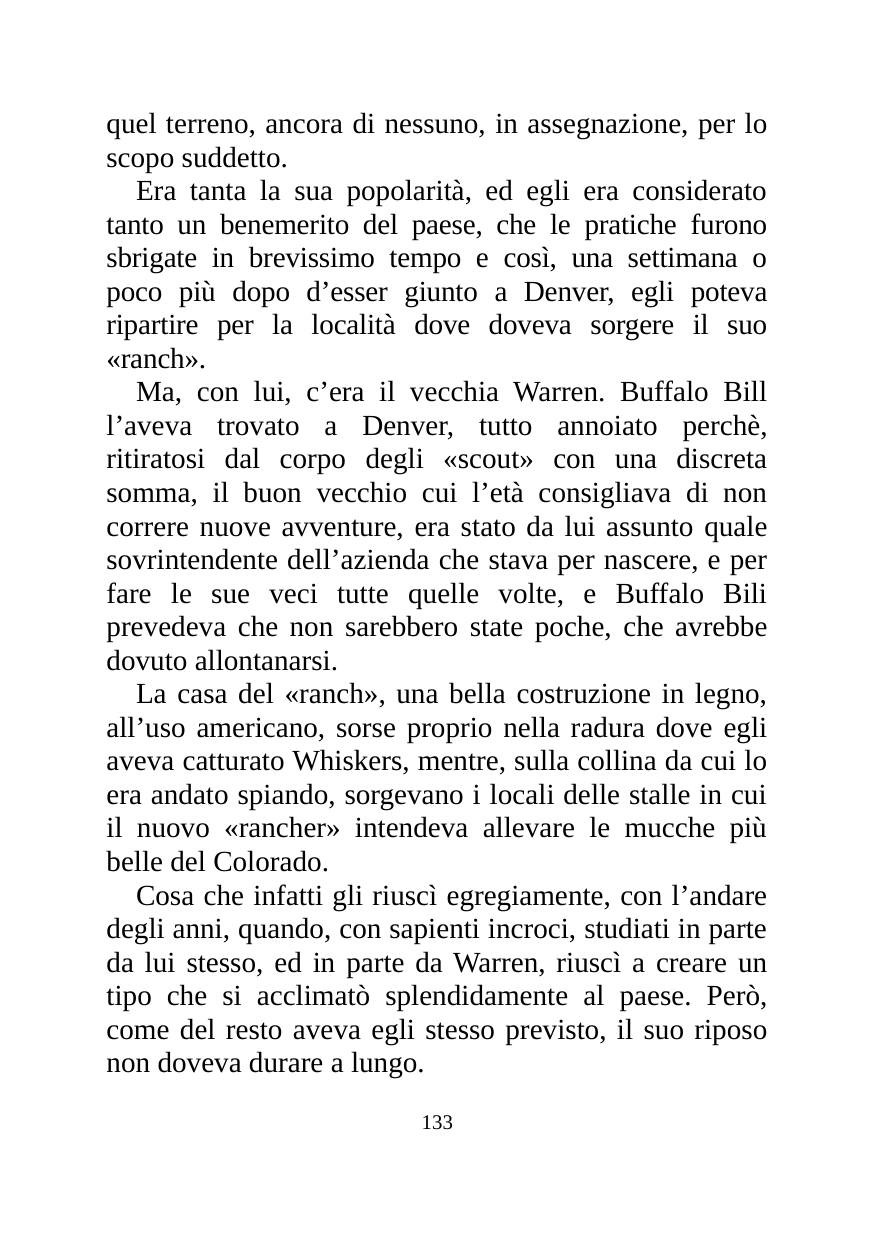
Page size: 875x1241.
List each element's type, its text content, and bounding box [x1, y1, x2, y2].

text Ma, con lui, c’era il vecchia Warren. Buffalo Bill l’aveva trovato a Denver, tutto annoiato perchè, ritiratosi dal corpo degli «scout» con una discreta somma, il buon vecchio cui l’età consigliava di non correre nuove avventure, era stato da lui assunto quale sovrintendente dell’azienda che stava per nascere, e per fare le sue veci tutte quelle volte, e Buffalo Bili prevedeva che non sarebbero state poche, che avrebbe dovuto allontanarsi. [106, 374, 768, 676]
text Cosa che infatti gli riuscì egregiamente, con l’andare degli anni, quando, con sapienti incroci, studiati in parte da lui stesso, ed in parte da Warren, riuscì a creare un tipo che si acclimatò splendidamente al paese. Però, come del resto aveva egli stesso previsto, il suo riposo non doveva durare a lungo. [106, 878, 768, 1079]
text quel terreno, ancora di nessuno, in assegnazione, per lo scopo suddetto. [106, 106, 768, 173]
text Era tanta la sua popolarità, ed egli era considerato tanto un benemerito del paese, che le pratiche furono sbrigate in brevissimo tempo e così, una settimana o poco più dopo d’esser giunto a Denver, egli poteva ripartire per la località dove doveva sorgere il suo «ranch». [106, 173, 768, 374]
text La casa del «ranch», una bella costruzione in legno, all’uso americano, sorse proprio nella radura dove egli aveva catturato Whiskers, mentre, sulla collina da cui lo era andato spiando, sorgevano i locali delle stalle in cui il nuovo «rancher» intendeva allevare le mucche più belle del Colorado. [106, 676, 768, 878]
